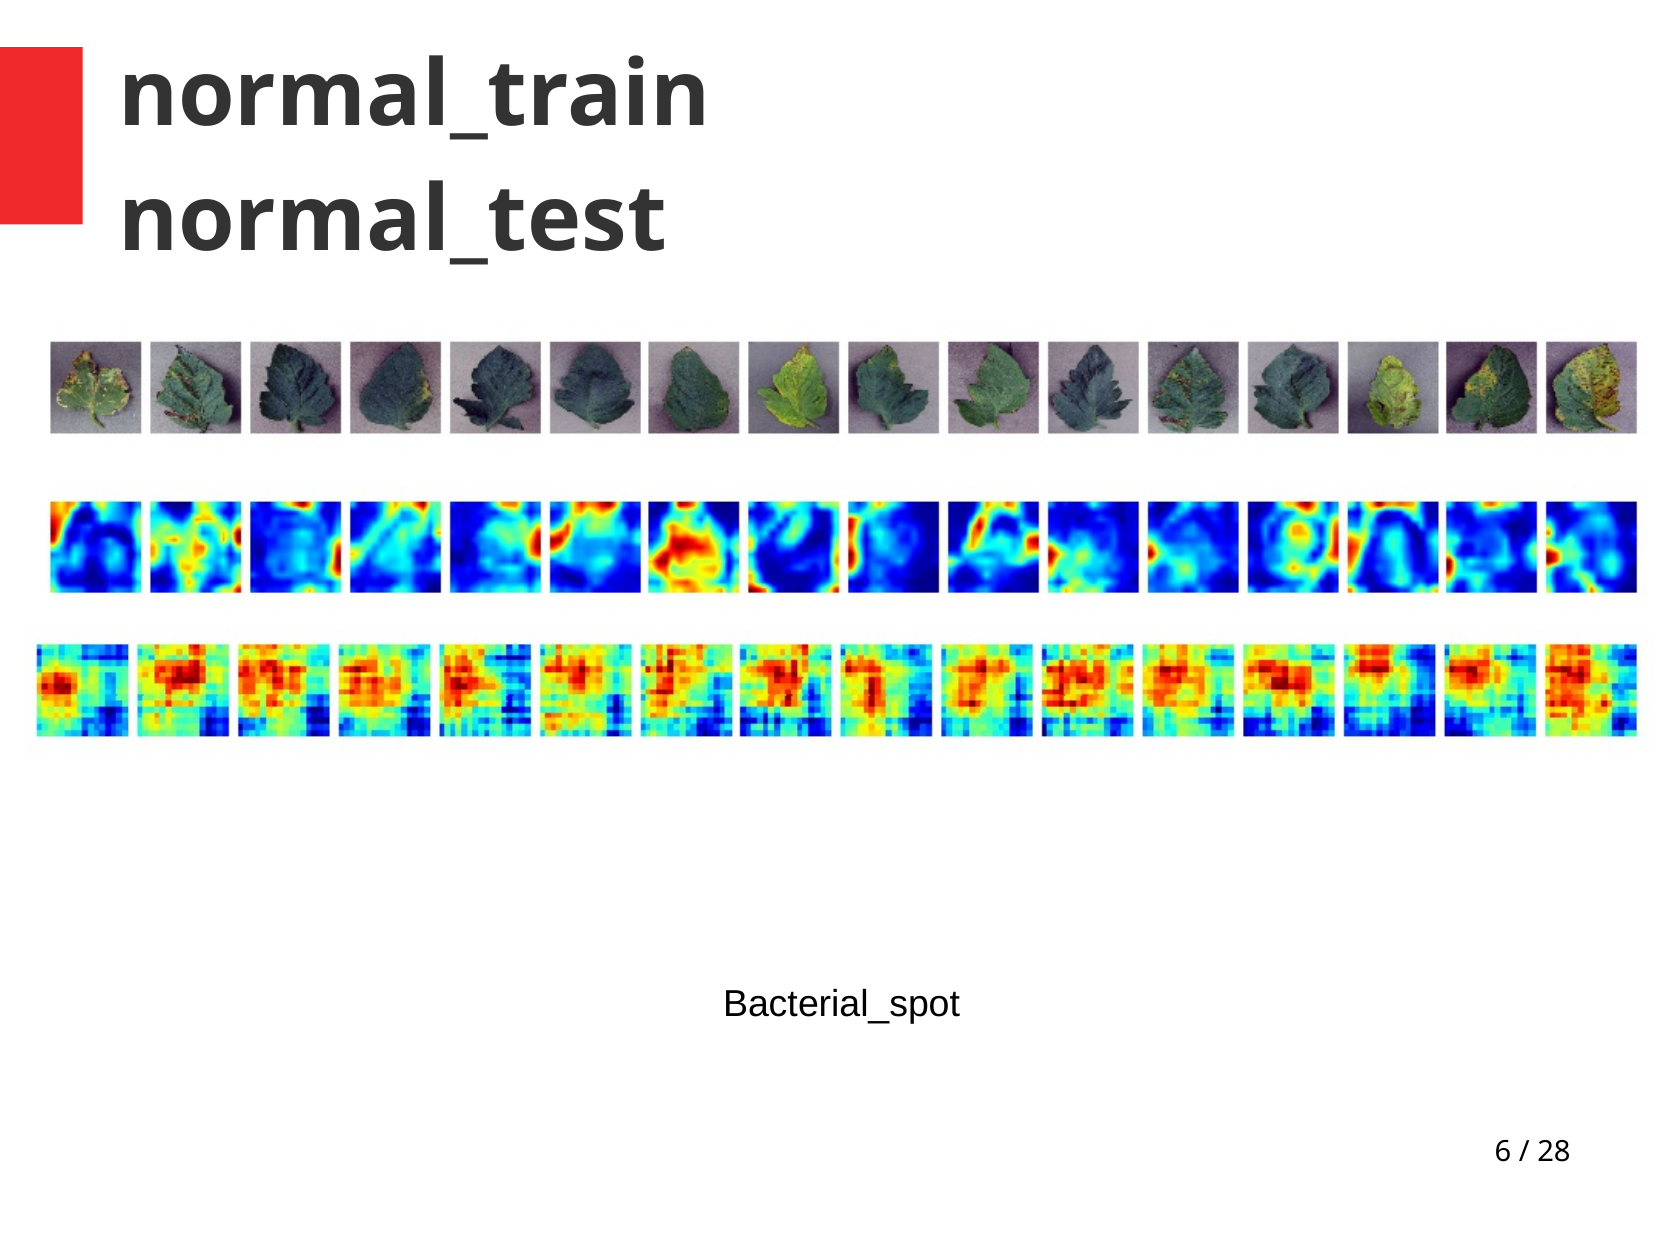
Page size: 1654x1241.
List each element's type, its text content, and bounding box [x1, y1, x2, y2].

picture [0, 485, 1654, 774]
picture [0, 325, 1654, 471]
title normal_train normal_test [118, 45, 1571, 260]
text_box Bacterial_spot [708, 975, 976, 1032]
